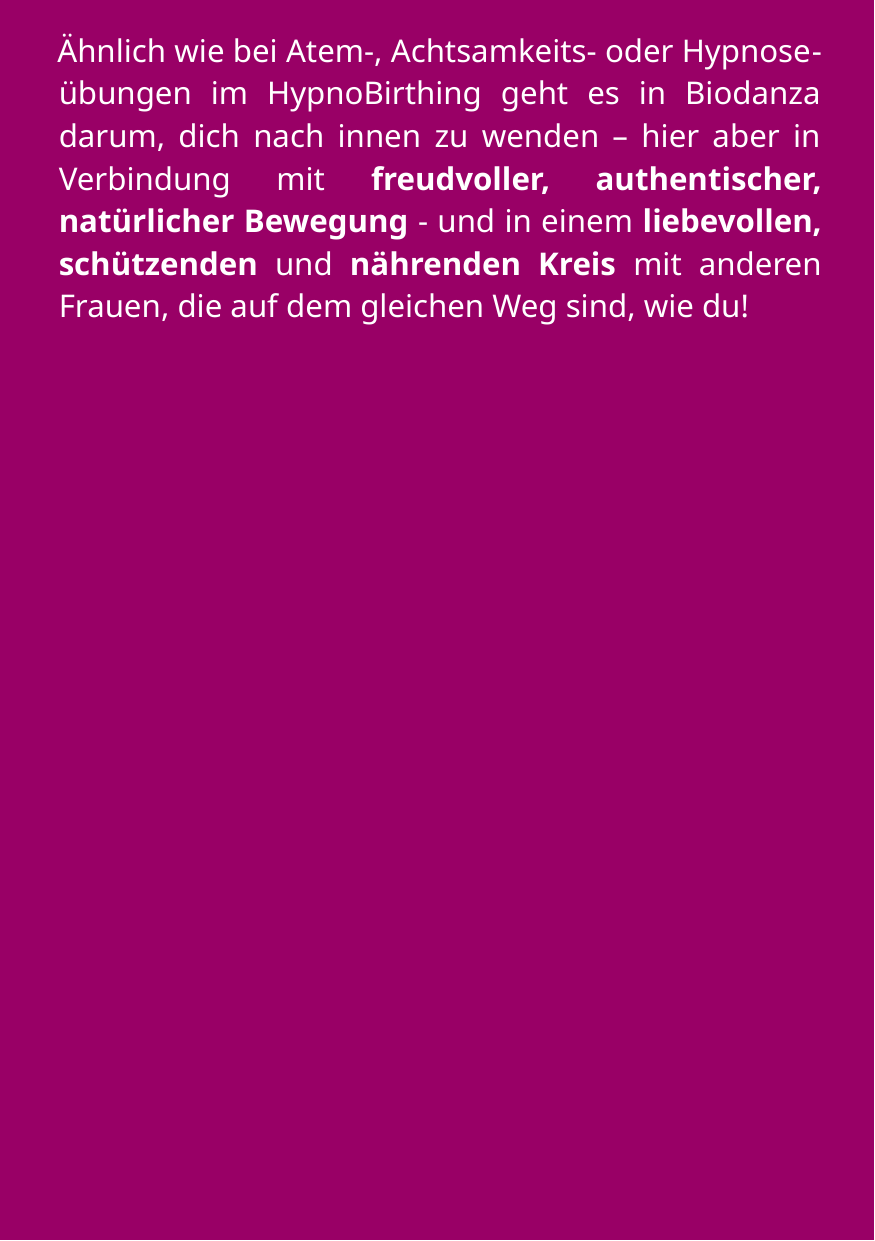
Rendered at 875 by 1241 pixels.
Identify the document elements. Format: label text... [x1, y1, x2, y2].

text Ähnlich wie bei Atem-, Achtsamkeits- oder Hypnose­übungen im HypnoBirthing geht es in Biodanza darum, dich nach innen zu wenden – hier aber in Verbindung mit freudvoller, authentischer, natürlicher Bewegung - und in einem liebevollen, schützenden und nährenden Kreis mit anderen Frauen, die auf dem gleichen Weg sind, wie du! [57, 29, 822, 327]
